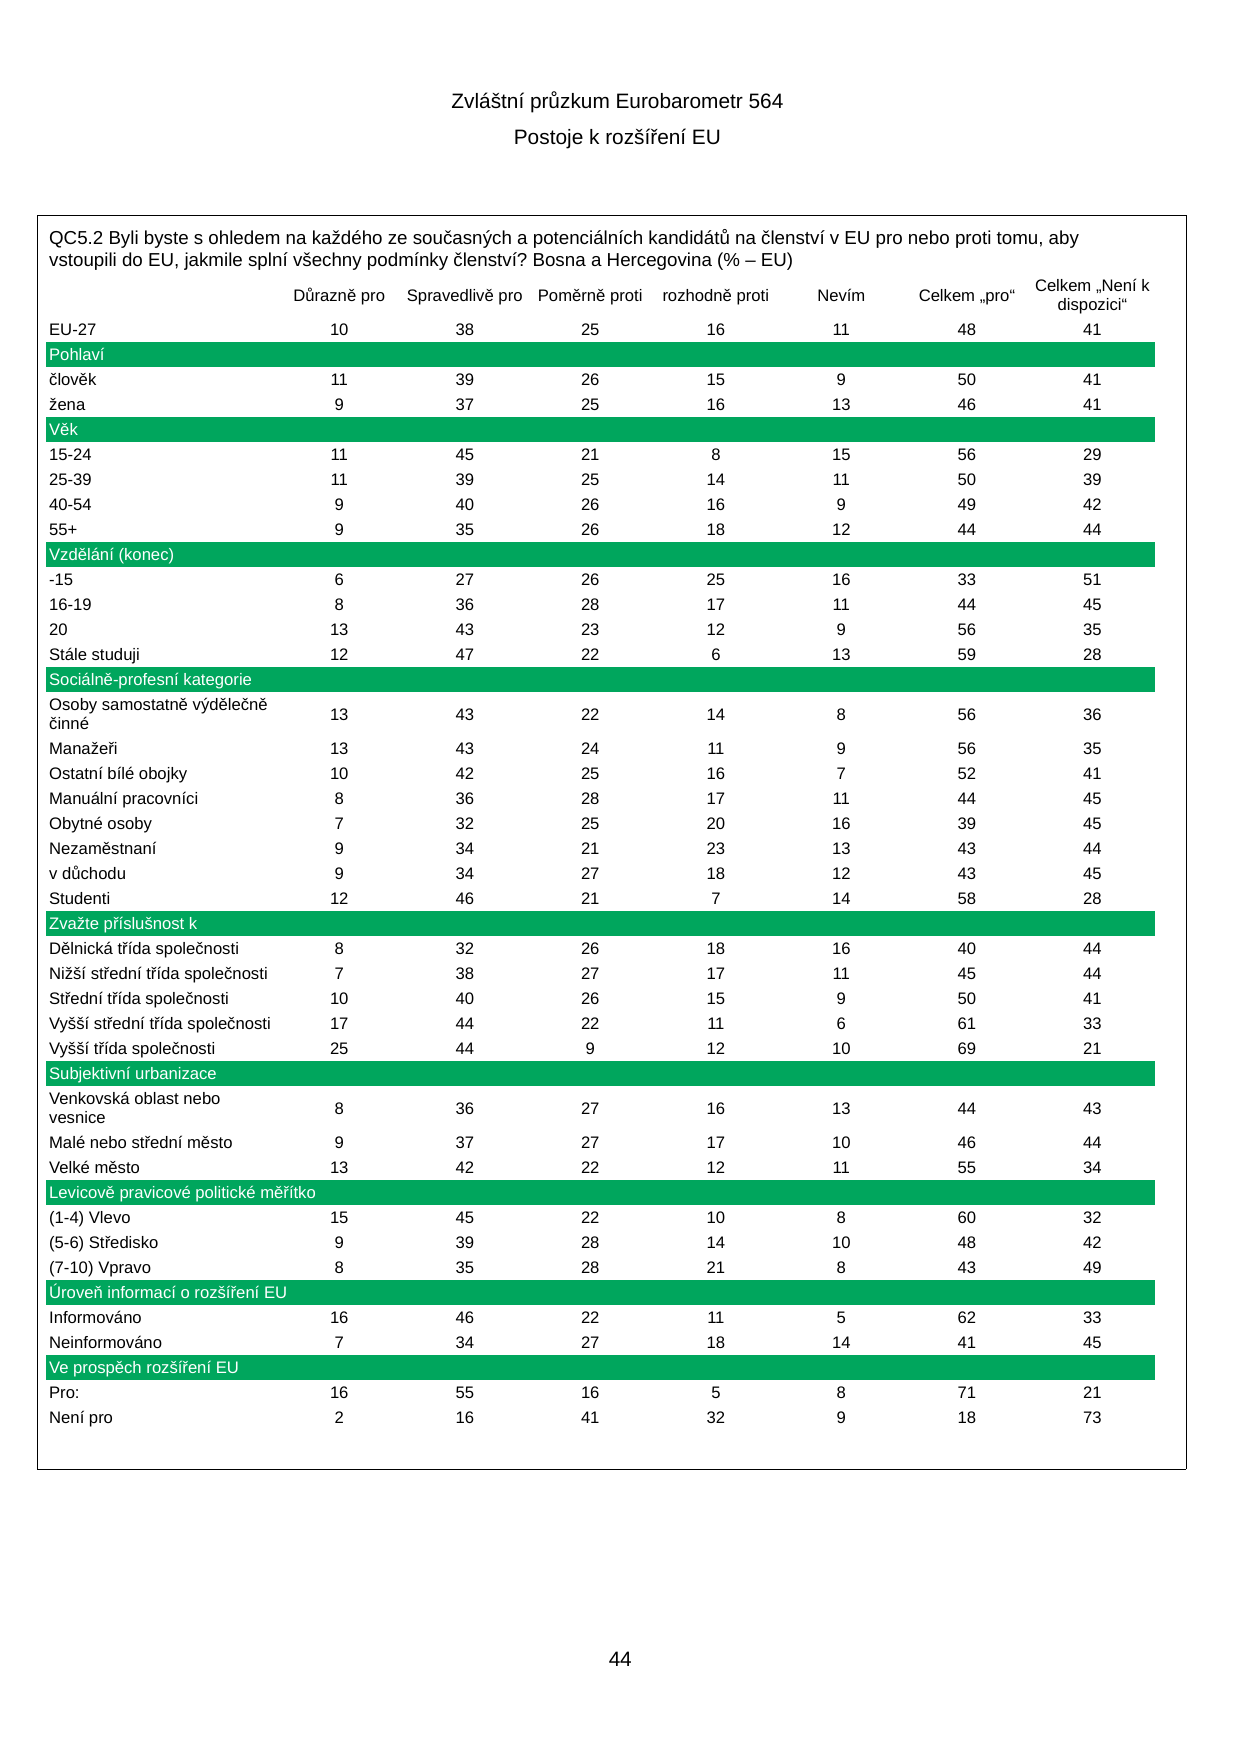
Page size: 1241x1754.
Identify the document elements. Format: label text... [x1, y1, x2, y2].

table_cell Sociálně-profesní kategorie [46, 667, 1155, 692]
table_cell 51 [1029, 567, 1155, 592]
table_cell 61 [904, 1011, 1029, 1036]
table_cell 43 [402, 736, 527, 761]
table_cell 48 [904, 1230, 1029, 1255]
table_cell 25 [527, 467, 653, 492]
table_cell Manuální pracovníci [46, 786, 276, 811]
table_cell 11 [778, 1155, 904, 1180]
table_cell 44 [1029, 836, 1155, 861]
table_cell 41 [1029, 367, 1155, 392]
table_cell 21 [1029, 1036, 1155, 1061]
table_cell 22 [527, 1155, 653, 1180]
table_cell 14 [653, 467, 778, 492]
table_cell Manažeři [46, 736, 276, 761]
table_cell 24 [527, 736, 653, 761]
table_cell 9 [778, 986, 904, 1011]
table_cell 2 [276, 1405, 402, 1430]
table_cell 36 [402, 592, 527, 617]
table_cell 44 [1029, 936, 1155, 961]
table_cell Spravedlivě pro [402, 273, 527, 317]
table_cell 9 [276, 517, 402, 542]
table_cell 27 [527, 961, 653, 986]
table_cell 15 [276, 1205, 402, 1230]
table_cell 7 [778, 761, 904, 786]
table_cell 38 [402, 317, 527, 342]
table_cell 36 [402, 786, 527, 811]
table_cell 49 [1029, 1255, 1155, 1280]
table_cell 39 [402, 1230, 527, 1255]
table_cell Věk [46, 417, 1155, 442]
table_cell 34 [402, 861, 527, 886]
table_cell 21 [527, 442, 653, 467]
table_cell Celkem „Není k dispozici“ [1029, 273, 1155, 317]
table_cell 9 [778, 617, 904, 642]
table_cell 55 [402, 1380, 527, 1405]
table_cell 40-54 [46, 492, 276, 517]
table_cell 41 [904, 1330, 1029, 1355]
table_cell Velké město [46, 1155, 276, 1180]
table_cell 42 [402, 761, 527, 786]
table_cell Levicově pravicové politické měřítko [46, 1180, 1155, 1205]
table_cell 14 [778, 886, 904, 911]
table_cell 39 [904, 811, 1029, 836]
table_cell 14 [653, 692, 778, 736]
table_cell 46 [402, 886, 527, 911]
table_cell 42 [402, 1155, 527, 1180]
table_cell 39 [402, 467, 527, 492]
table_cell 35 [402, 1255, 527, 1280]
table_cell 7 [276, 961, 402, 986]
table_cell 17 [653, 961, 778, 986]
table_cell 35 [402, 517, 527, 542]
table_cell 35 [1029, 736, 1155, 761]
table_cell 17 [276, 1011, 402, 1036]
table_cell Nevím [778, 273, 904, 317]
table_cell Obytné osoby [46, 811, 276, 836]
table_cell 37 [402, 1130, 527, 1155]
table_cell 13 [778, 392, 904, 417]
table_cell 62 [904, 1305, 1029, 1330]
table_cell 11 [276, 367, 402, 392]
table_cell 16 [276, 1380, 402, 1405]
table_cell 18 [653, 517, 778, 542]
table_cell 9 [778, 367, 904, 392]
table_cell 26 [527, 492, 653, 517]
table_cell 41 [1029, 986, 1155, 1011]
table_cell EU-27 [46, 317, 276, 342]
table_cell 44 [904, 592, 1029, 617]
table_cell 36 [402, 1086, 527, 1130]
table_cell 43 [1029, 1086, 1155, 1130]
table_cell 44 [1029, 961, 1155, 986]
table_cell Venkovská oblast nebo vesnice [46, 1086, 276, 1130]
table_cell 9 [276, 861, 402, 886]
table_cell 29 [1029, 442, 1155, 467]
table_cell 28 [1029, 642, 1155, 667]
table_cell v důchodu [46, 861, 276, 886]
table_cell Informováno [46, 1305, 276, 1330]
table_cell 15-24 [46, 442, 276, 467]
table_cell Není pro [46, 1405, 276, 1430]
table_cell 17 [653, 592, 778, 617]
table_cell 27 [527, 1086, 653, 1130]
table_cell 45 [1029, 861, 1155, 886]
table_cell 9 [778, 736, 904, 761]
table_cell 16 [778, 936, 904, 961]
table_cell rozhodně proti [653, 273, 778, 317]
table_cell 8 [653, 442, 778, 467]
table_cell 45 [402, 1205, 527, 1230]
table_cell 55+ [46, 517, 276, 542]
table_cell 43 [904, 1255, 1029, 1280]
table_cell 18 [653, 1330, 778, 1355]
table_cell 10 [276, 986, 402, 1011]
table_cell 56 [904, 617, 1029, 642]
table_cell 13 [276, 736, 402, 761]
table_cell 25 [653, 567, 778, 592]
table_cell 11 [778, 961, 904, 986]
table_cell 43 [904, 861, 1029, 886]
table_cell 47 [402, 642, 527, 667]
table_cell 44 [1029, 517, 1155, 542]
table_cell 43 [402, 617, 527, 642]
table_cell 14 [653, 1230, 778, 1255]
table_cell 36 [1029, 692, 1155, 736]
table_cell 48 [904, 317, 1029, 342]
table_cell 28 [1029, 886, 1155, 911]
table_cell 35 [1029, 617, 1155, 642]
table_cell 16 [653, 1086, 778, 1130]
table_cell 69 [904, 1036, 1029, 1061]
table_cell 22 [527, 692, 653, 736]
table_cell 32 [402, 811, 527, 836]
table_cell Ostatní bílé obojky [46, 761, 276, 786]
table_cell 21 [527, 886, 653, 911]
table_cell 32 [1029, 1205, 1155, 1230]
table_cell 22 [527, 1205, 653, 1230]
table_cell 25 [276, 1036, 402, 1061]
table_cell 39 [402, 367, 527, 392]
table_cell 42 [1029, 492, 1155, 517]
table_cell 21 [527, 836, 653, 861]
table_cell 16 [653, 317, 778, 342]
table_cell 41 [1029, 761, 1155, 786]
table_cell 59 [904, 642, 1029, 667]
table_header QC5.2 Byli byste s ohledem na každého ze současných a potenciálních kandidátů na členství v EU pro nebo proti tomu, aby vstoupili do EU, jakmile splní všechny podmínky členství? Bosna a Hercegovina (% – EU) [46, 224, 1155, 273]
table_cell 7 [276, 811, 402, 836]
table_cell 15 [653, 986, 778, 1011]
table_cell 9 [276, 836, 402, 861]
table_cell Pohlaví [46, 342, 1155, 367]
table_cell 16 [402, 1405, 527, 1430]
table_cell 56 [904, 692, 1029, 736]
table_cell 16 [653, 392, 778, 417]
table_cell 25 [527, 392, 653, 417]
table_cell 11 [778, 467, 904, 492]
table_cell 41 [1029, 392, 1155, 417]
table_cell 6 [778, 1011, 904, 1036]
table_cell 11 [276, 442, 402, 467]
table_cell 28 [527, 1255, 653, 1280]
table_cell Důrazně pro [276, 273, 402, 317]
table_cell 17 [653, 786, 778, 811]
table_cell 16 [653, 761, 778, 786]
table_cell 12 [653, 617, 778, 642]
table_cell 10 [276, 317, 402, 342]
table_cell 26 [527, 936, 653, 961]
table_cell 56 [904, 736, 1029, 761]
table_cell 25-39 [46, 467, 276, 492]
table_cell 16 [527, 1380, 653, 1405]
table_cell 45 [1029, 786, 1155, 811]
table_cell 8 [276, 936, 402, 961]
table_cell 12 [276, 886, 402, 911]
table_cell 33 [1029, 1011, 1155, 1036]
table_cell 10 [778, 1230, 904, 1255]
table_cell 44 [904, 1086, 1029, 1130]
table_cell 41 [527, 1405, 653, 1430]
table_cell 11 [653, 1011, 778, 1036]
table_cell (5-6) Středisko [46, 1230, 276, 1255]
table_cell Poměrně proti [527, 273, 653, 317]
table_cell 55 [904, 1155, 1029, 1180]
table_cell Vzdělání (konec) [46, 542, 1155, 567]
table_cell Nezaměstnaní [46, 836, 276, 861]
table_cell 33 [904, 567, 1029, 592]
table_cell 26 [527, 517, 653, 542]
table_cell 27 [527, 1330, 653, 1355]
table_cell 10 [778, 1036, 904, 1061]
table_cell 44 [904, 786, 1029, 811]
table_cell 33 [1029, 1305, 1155, 1330]
table_cell 37 [402, 392, 527, 417]
table_cell 13 [276, 1155, 402, 1180]
table_cell 18 [904, 1405, 1029, 1430]
table_cell 60 [904, 1205, 1029, 1230]
table_cell Úroveň informací o rozšíření EU [46, 1280, 1155, 1305]
table_cell Nižší střední třída společnosti [46, 961, 276, 986]
table_cell 16 [778, 811, 904, 836]
table_cell Studenti [46, 886, 276, 911]
table_cell Vyšší střední třída společnosti [46, 1011, 276, 1036]
table_cell 10 [276, 761, 402, 786]
table_cell 9 [276, 1230, 402, 1255]
table_cell 9 [276, 1130, 402, 1155]
table_cell 9 [276, 492, 402, 517]
table_cell 11 [276, 467, 402, 492]
table_cell 8 [276, 1255, 402, 1280]
table_cell 45 [1029, 592, 1155, 617]
table_cell 45 [402, 442, 527, 467]
table_cell Pro: [46, 1380, 276, 1405]
table_cell Osoby samostatně výdělečně činné [46, 692, 276, 736]
table_cell Dělnická třída společnosti [46, 936, 276, 961]
table_cell [46, 273, 276, 317]
table_cell 13 [778, 642, 904, 667]
table_cell 11 [653, 736, 778, 761]
table_cell 13 [276, 692, 402, 736]
table_cell 21 [653, 1255, 778, 1280]
table_cell žena [46, 392, 276, 417]
table_cell Malé nebo střední město [46, 1130, 276, 1155]
table_cell 44 [402, 1036, 527, 1061]
table_cell 44 [1029, 1130, 1155, 1155]
table_cell 16 [778, 567, 904, 592]
table_cell 8 [778, 1380, 904, 1405]
table_cell 39 [1029, 467, 1155, 492]
table_cell 27 [402, 567, 527, 592]
table_cell 16 [653, 492, 778, 517]
table_cell 40 [402, 986, 527, 1011]
table_cell 9 [276, 392, 402, 417]
table_cell 46 [904, 1130, 1029, 1155]
table_cell 22 [527, 1305, 653, 1330]
table_cell 18 [653, 861, 778, 886]
table_cell 17 [653, 1130, 778, 1155]
table_cell 26 [527, 567, 653, 592]
table_cell 23 [653, 836, 778, 861]
table_cell Subjektivní urbanizace [46, 1061, 1155, 1086]
table_cell 20 [653, 811, 778, 836]
table_cell 45 [1029, 1330, 1155, 1355]
table_cell 6 [276, 567, 402, 592]
table_cell 11 [778, 317, 904, 342]
table_cell 50 [904, 467, 1029, 492]
table_cell 9 [527, 1036, 653, 1061]
table_cell 9 [778, 1405, 904, 1430]
table_cell 13 [778, 1086, 904, 1130]
table_cell 34 [402, 836, 527, 861]
table_cell 12 [778, 861, 904, 886]
table_cell 18 [653, 936, 778, 961]
table_cell (7-10) Vpravo [46, 1255, 276, 1280]
table_cell 42 [1029, 1230, 1155, 1255]
table_cell 27 [527, 1130, 653, 1155]
table_cell 32 [402, 936, 527, 961]
table_cell 10 [653, 1205, 778, 1230]
table_cell 44 [402, 1011, 527, 1036]
table_cell 5 [778, 1305, 904, 1330]
table_cell 13 [778, 836, 904, 861]
table_cell 46 [402, 1305, 527, 1330]
table_cell 28 [527, 786, 653, 811]
table_cell 46 [904, 392, 1029, 417]
table_cell Střední třída společnosti [46, 986, 276, 1011]
table_cell 25 [527, 317, 653, 342]
table_cell 11 [778, 786, 904, 811]
table_cell 12 [778, 517, 904, 542]
table_cell 40 [904, 936, 1029, 961]
table_cell 8 [276, 786, 402, 811]
table_cell 26 [527, 986, 653, 1011]
table_cell 32 [653, 1405, 778, 1430]
table_cell 50 [904, 367, 1029, 392]
table_cell 5 [653, 1380, 778, 1405]
table_cell 50 [904, 986, 1029, 1011]
table_cell 8 [778, 1205, 904, 1230]
table_cell Celkem „pro“ [904, 273, 1029, 317]
table_cell 8 [778, 1255, 904, 1280]
table_cell 15 [778, 442, 904, 467]
table_cell 43 [402, 692, 527, 736]
table_cell (1-4) Vlevo [46, 1205, 276, 1230]
table_cell člověk [46, 367, 276, 392]
table_cell 11 [778, 592, 904, 617]
table_cell 20 [46, 617, 276, 642]
table_cell 28 [527, 1230, 653, 1255]
table_cell 16 [276, 1305, 402, 1330]
table_cell 58 [904, 886, 1029, 911]
table_cell 28 [527, 592, 653, 617]
table_cell 12 [653, 1155, 778, 1180]
table_cell 9 [778, 492, 904, 517]
table_cell 14 [778, 1330, 904, 1355]
table_cell 10 [778, 1130, 904, 1155]
table_cell 8 [276, 592, 402, 617]
table_cell 8 [778, 692, 904, 736]
table_cell 45 [904, 961, 1029, 986]
table_cell 23 [527, 617, 653, 642]
table_cell Zvažte příslušnost k [46, 911, 1155, 936]
table_cell 34 [1029, 1155, 1155, 1180]
table_cell 73 [1029, 1405, 1155, 1430]
table_cell 40 [402, 492, 527, 517]
table_cell 12 [276, 642, 402, 667]
table_cell 6 [653, 642, 778, 667]
table_cell 16-19 [46, 592, 276, 617]
table_cell 52 [904, 761, 1029, 786]
table_cell -15 [46, 567, 276, 592]
table_cell 71 [904, 1380, 1029, 1405]
table_cell 25 [527, 761, 653, 786]
table_cell 8 [276, 1086, 402, 1130]
table_cell 26 [527, 367, 653, 392]
table_cell 13 [276, 617, 402, 642]
table_cell 7 [276, 1330, 402, 1355]
table_cell 22 [527, 642, 653, 667]
table_cell Ve prospěch rozšíření EU [46, 1355, 1155, 1380]
table_cell 25 [527, 811, 653, 836]
table_cell Neinformováno [46, 1330, 276, 1355]
table_cell 44 [904, 517, 1029, 542]
table_cell 27 [527, 861, 653, 886]
table_cell Vyšší třída společnosti [46, 1036, 276, 1061]
table_cell 12 [653, 1036, 778, 1061]
table_cell 21 [1029, 1380, 1155, 1405]
table_cell 38 [402, 961, 527, 986]
table_cell 56 [904, 442, 1029, 467]
table_cell 49 [904, 492, 1029, 517]
table_cell 11 [653, 1305, 778, 1330]
table_cell 22 [527, 1011, 653, 1036]
table_cell Stále studuji [46, 642, 276, 667]
table_cell 45 [1029, 811, 1155, 836]
table_cell 43 [904, 836, 1029, 861]
table_cell 41 [1029, 317, 1155, 342]
table_cell 15 [653, 367, 778, 392]
table_cell 34 [402, 1330, 527, 1355]
table_cell 7 [653, 886, 778, 911]
